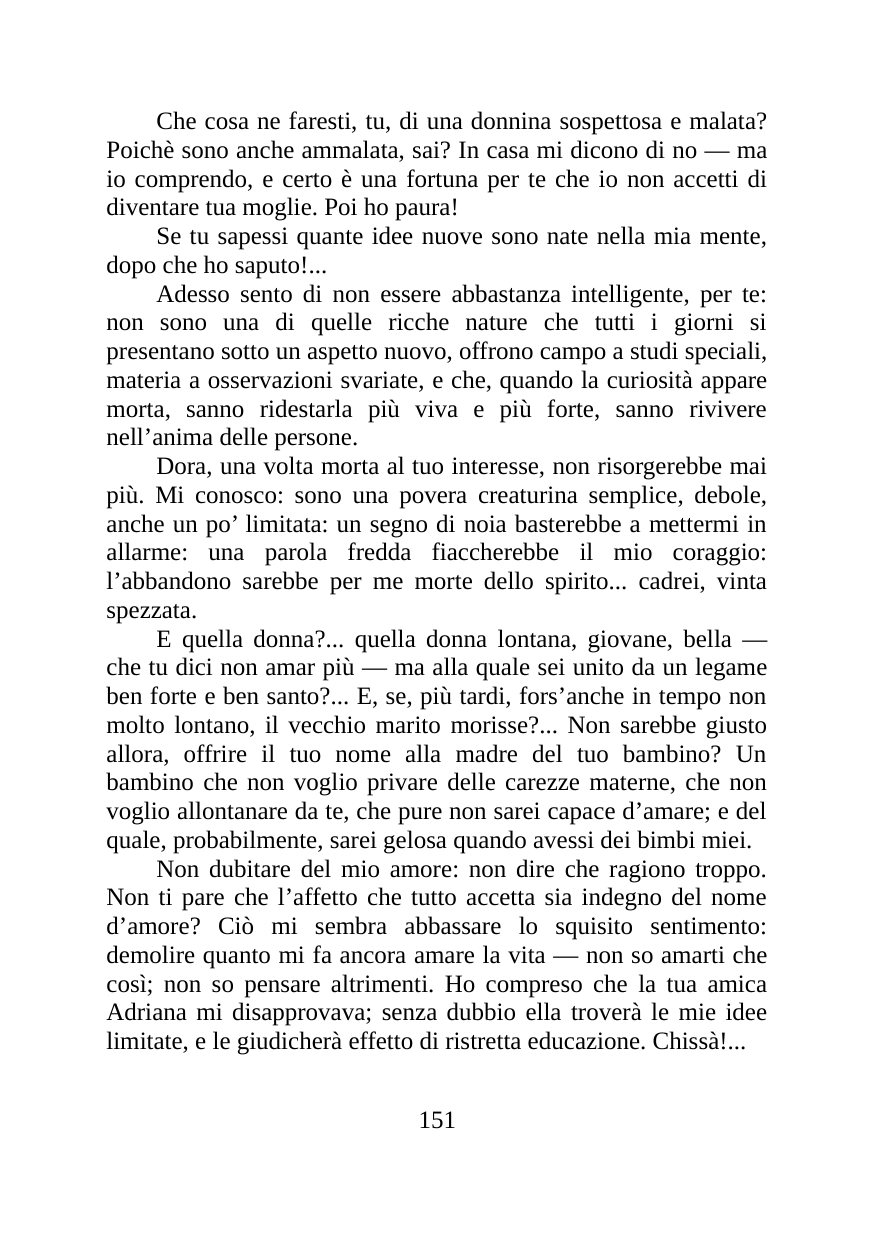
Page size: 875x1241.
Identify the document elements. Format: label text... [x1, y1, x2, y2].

text Non dubitare del mio amore: non dire che ragiono troppo. Non ti pare che l’affetto che tutto accetta sia indegno del nome d’amore? Ciò mi sembra abbassare lo squisito sentimento: demolire quanto mi fa ancora amare la vita — non so amarti che così; non so pensare altrimenti. Ho compreso che la tua amica Adriana mi disapprovava; senza dubbio ella troverà le mie idee limitate, e le giudicherà effetto di ristretta educazione. Chissà!... [106, 854, 768, 1055]
text Se tu sapessi quante idee nuove sono nate nella mia mente, dopo che ho saputo!... [106, 221, 768, 279]
text E quella donna?... quella donna lontana, giovane, bella — che tu dici non amar più — ma alla quale sei unito da un legame ben forte e ben santo?... E, se, più tardi, fors’anche in tempo non molto lontano, il vecchio marito morisse?... Non sarebbe giusto allora, offrire il tuo nome alla madre del tuo bambino? Un bambino che non voglio privare delle carezze materne, che non voglio allontanare da te, che pure non sarei capace d’amare; e del quale, probabilmente, sarei gelosa quando avessi dei bimbi miei. [106, 624, 768, 854]
text Che cosa ne faresti, tu, di una donnina sospettosa e malata? Poichè sono anche ammalata, sai? In casa mi dicono di no — ma io comprendo, e certo è una fortuna per te che io non accetti di diventare tua moglie. Poi ho paura! [106, 106, 768, 221]
text Dora, una volta morta al tuo interesse, non risorgerebbe mai più. Mi conosco: sono una povera creaturina semplice, debole, anche un po’ limitata: un segno di noia basterebbe a mettermi in allarme: una parola fredda fiaccherebbe il mio coraggio: l’abbandono sarebbe per me morte dello spirito... cadrei, vinta spezzata. [106, 451, 768, 624]
text Adesso sento di non essere abbastanza intelligente, per te: non sono una di quelle ricche nature che tutti i giorni si presentano sotto un aspetto nuovo, offrono campo a studi speciali, materia a osservazioni svariate, e che, quando la curiosità appare morta, sanno ridestarla più viva e più forte, sanno rivivere nell’anima delle persone. [106, 279, 768, 451]
